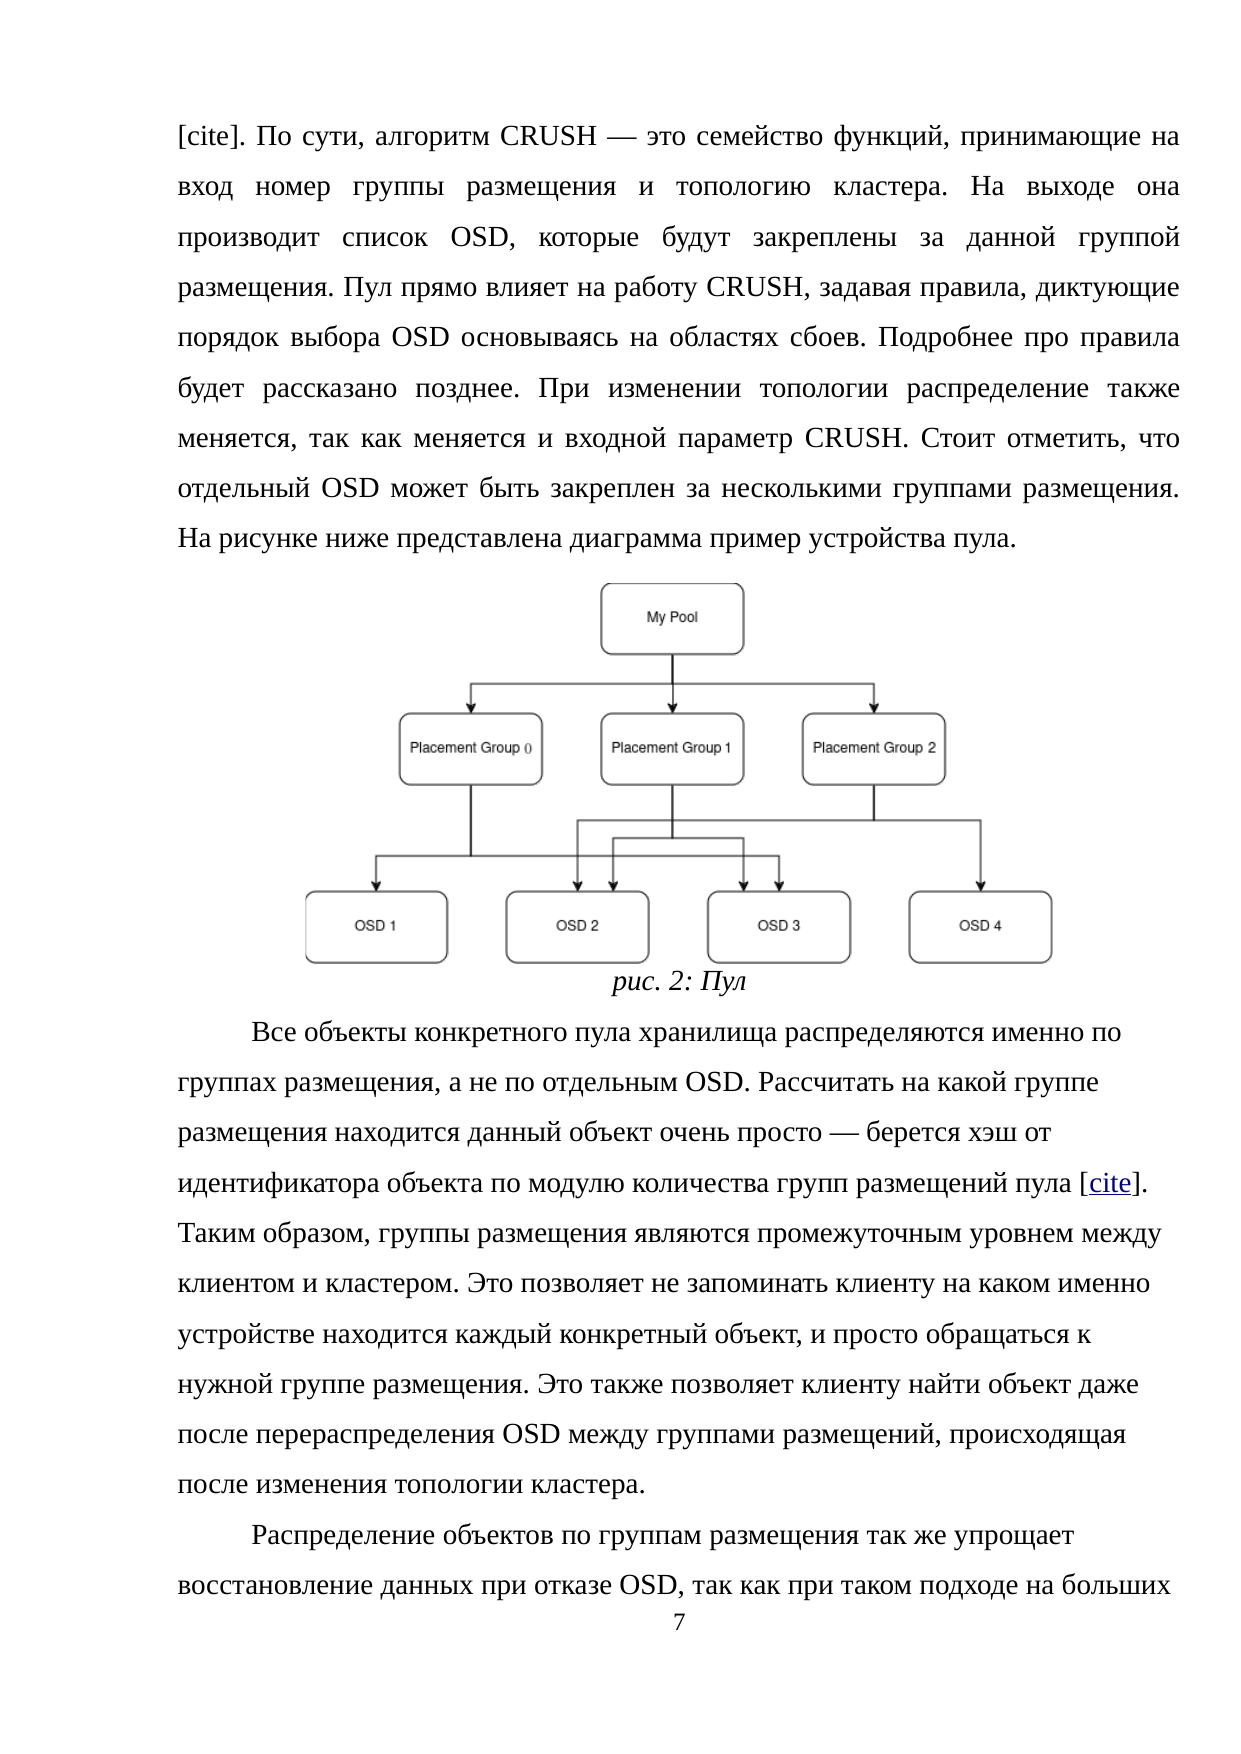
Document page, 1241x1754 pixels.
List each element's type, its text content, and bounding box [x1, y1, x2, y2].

text Все объекты конкретного пула хранилища распределяются именно по группах размещения, а не по отдельным OSD. Рассчитать на какой группе размещения находится данный объект очень просто — берется хэш от идентификатора объекта по модулю количества групп размещений пула [cite]. Таким образом, группы размещения являются промежуточным уровнем между клиентом и кластером. Это позволяет не запоминать клиенту на каком именно устройстве находится каждый конкретный объект, и просто обращаться к нужной группе размещения. Это также позволяет клиенту найти объект даже после перераспределения OSD между группами размещений, происходящая после изменения топологии кластера. [177, 1014, 1181, 1500]
picture [305, 583, 1053, 964]
text рис. 2: Пул [306, 964, 1053, 997]
text Распределение объектов по группам размещения так же упрощает восстановление данных при отказе OSD, так как при таком подходе на больших [177, 1517, 1181, 1601]
text [cite]. По сути, алгоритм CRUSH — это семейство функций, принимающие на вход номер группы размещения и топологию кластера. На выходе она производит список OSD, которые будут закреплены за данной группой размещения. Пул прямо влияет на работу CRUSH, задавая правила, диктующие порядок выбора OSD основываясь на областях сбоев. Подробнее про правила будет рассказано позднее. При изменении топологии распределение также меняется, так как меняется и входной параметр CRUSH. Стоит отметить, что отдельный OSD может быть закреплен за несколькими группами размещения. На рисунке ниже представлена диаграмма пример устройства пула. [177, 118, 1181, 554]
